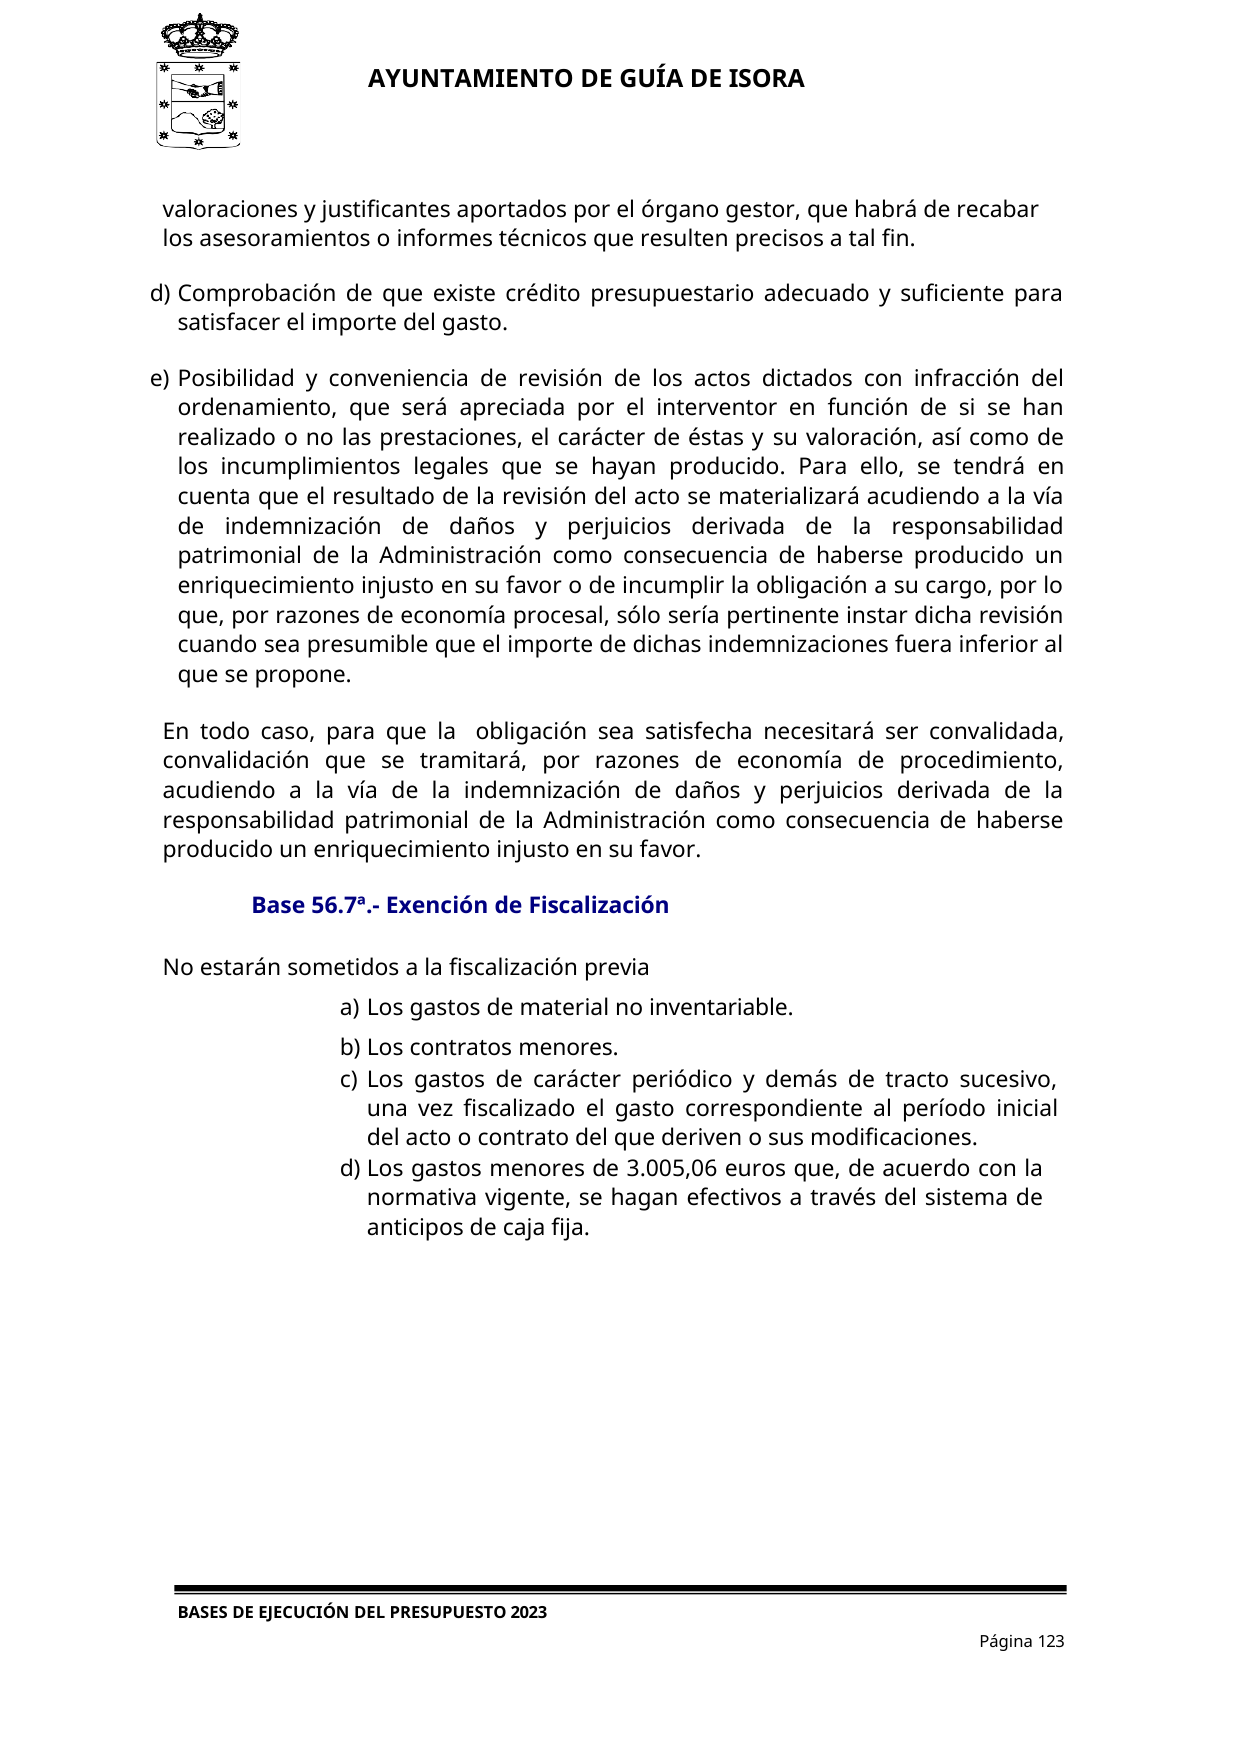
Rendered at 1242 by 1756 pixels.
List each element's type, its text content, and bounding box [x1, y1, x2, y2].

text No estarán sometidos a la fiscalización previa [162, 943, 1079, 983]
list Los gastos de carácter periódico y demás de tracto sucesivo, una vez fiscalizado el gasto correspondiente al período inicial del acto o contrato del que deriven o sus modificaciones. [339, 1063, 1058, 1153]
list Los contratos menores. [339, 1023, 1079, 1063]
text valoraciones y justificantes aportados por el órgano gestor, que habrá de recabar los asesoramientos o informes técnicos que resulten precisos a tal fin. [162, 193, 1061, 253]
list Los gastos de material no inventariable. [339, 983, 1079, 1023]
list Posibilidad y conveniencia de revisión de los actos dictados con infracción del ordenamiento, que será apreciada por el interventor en función de si se han realizado o no las prestaciones, el carácter de éstas y su valoración, así como de los incumplimientos legales que se hayan producido. Para ello, se tendrá en cuenta que el resultado de la revisión del acto se materializará acudiendo a la vía de indemnización de daños y perjuicios derivada de la responsabilidad patrimonial de la Administración como consecuencia de haberse producido un enriquecimiento injusto en su favor o de incumplir la obligación a su cargo, por lo que, por razones de economía procesal, sólo sería pertinente instar dicha revisión cuando sea presumible que el importe de dichas indemnizaciones fuera inferior al que se propone. [162, 363, 1065, 689]
list Los gastos menores de 3.005,06 euros que, de acuerdo con la normativa vigente, se hagan efectivos a través del sistema de anticipos de caja fija. [339, 1153, 1044, 1242]
text En todo caso, para que la obligación sea satisfecha necesitará ser convalidada, convalidación que se tramitará, por razones de economía de procedimiento, acudiendo a la vía de la indemnización de daños y perjuicios derivada de la responsabilidad patrimonial de la Administración como consecuencia de haberse producido un enriquecimiento injusto en su favor. [162, 716, 1065, 864]
subtitle Base 56.7ª.- Exención de Fiscalización [251, 888, 1079, 920]
list Comprobación de que existe crédito presupuestario adecuado y suficiente para satisfacer el importe del gasto. [162, 278, 1065, 337]
